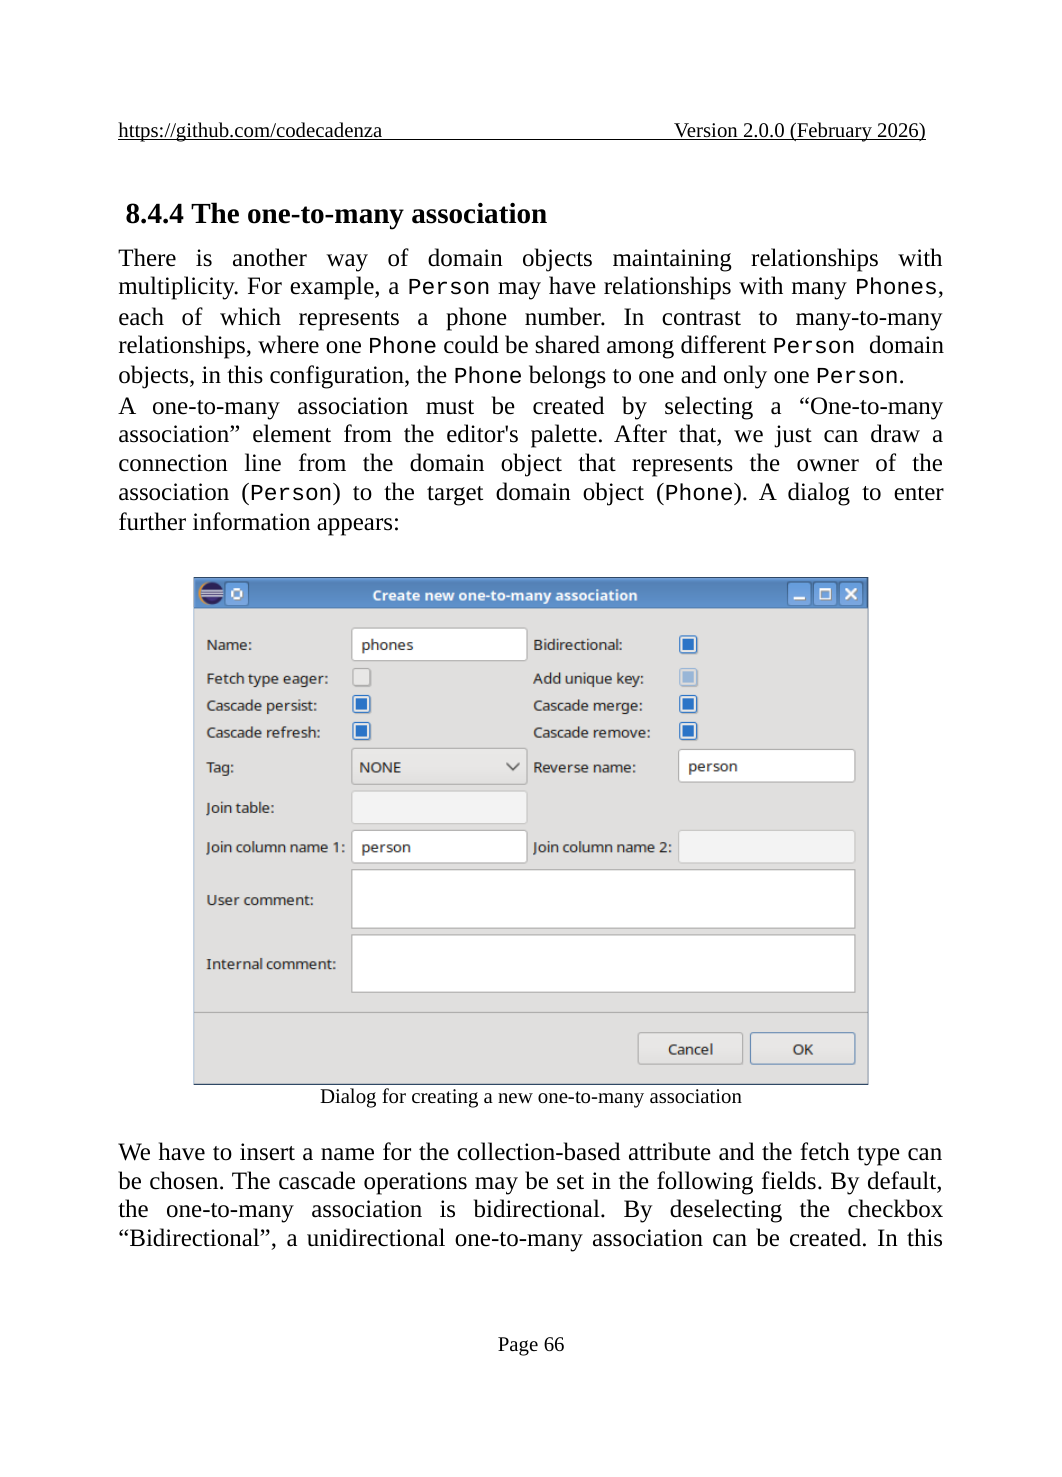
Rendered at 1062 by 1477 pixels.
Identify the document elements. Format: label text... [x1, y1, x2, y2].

text We have to insert a name for the collection-based attribute and the fetch type can be chosen. The cascade operations may be set in the following fields. By default, the one-to-many association is bidirectional. By deselecting the checkbox “Bidirectional”, a unidirectional one-to-many association can be created. In this [118, 1137, 944, 1252]
picture [193, 577, 869, 1085]
text There is another way of domain objects maintaining relationships with multiplicity. For example, a Person may have relationships with many Phones, each of which represents a phone number. In contrast to many-to-many relationships, where one Phone could be shared among different Person domain objects, in this configuration, the Phone belongs to one and only one Person. [118, 243, 944, 391]
text A one-to-many association must be created by selecting a “One-to-many association” element from the editor's palette. After that, we just can draw a connection line from the domain object that represents the owner of the association (Person) to the target domain object (Phone). A dialog to enter further information appears: [118, 391, 944, 536]
subtitle The one-to-many association [118, 197, 944, 230]
text Dialog for creating a new one-to-many association [193, 1085, 868, 1108]
